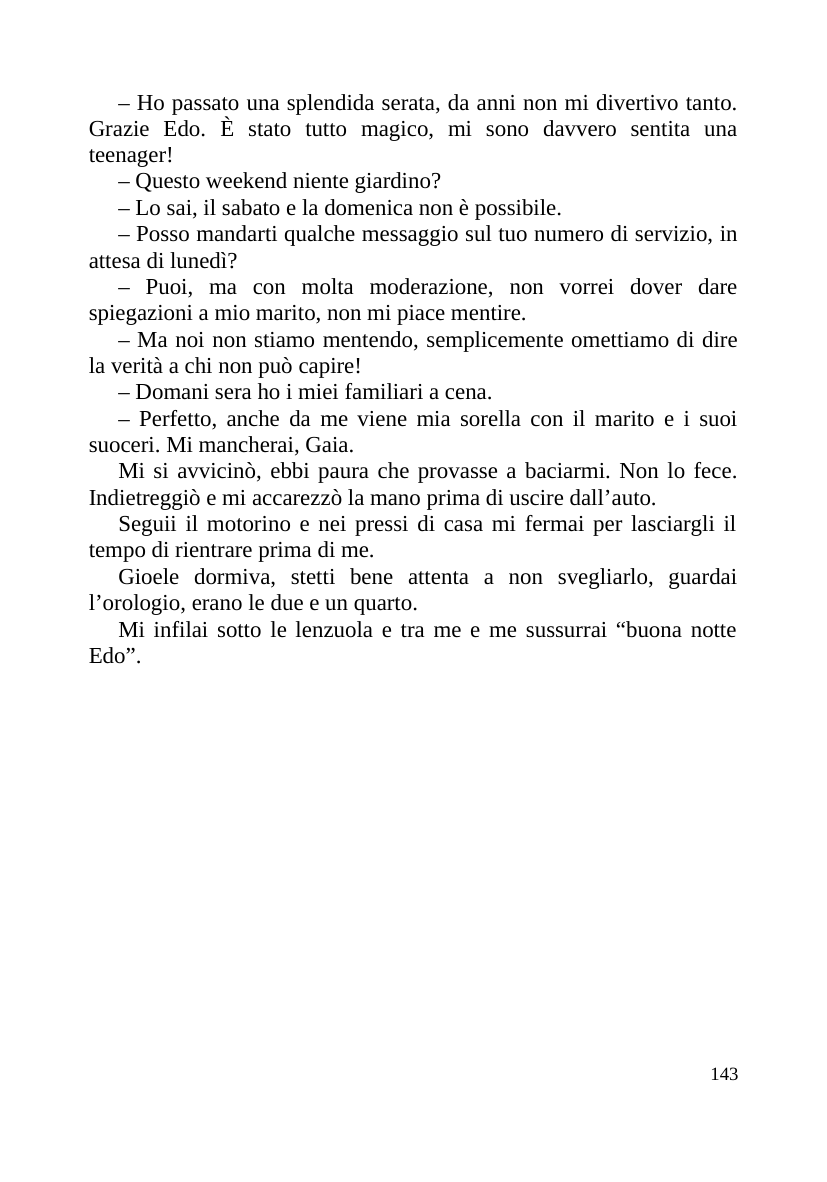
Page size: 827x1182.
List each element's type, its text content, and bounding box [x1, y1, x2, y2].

text Seguii il motorino e nei pressi di casa mi fermai per lasciargli il tempo di rientrare prima di me. [88, 510, 738, 563]
text – Lo sai, il sabato e la domenica non è possibile. [88, 194, 738, 220]
text – Ma noi non stiamo mentendo, semplicemente omettiamo di dire la verità a chi non può capire! [88, 326, 738, 378]
text – Posso mandarti qualche messaggio sul tuo numero di servizio, in attesa di lunedì? [88, 220, 738, 273]
text – Questo weekend niente giardino? [88, 168, 738, 194]
text – Ho passato una splendida serata, da anni non mi divertivo tanto. Grazie Edo. è stato tutto magico, mi sono davvero sentita una teenager! [88, 88, 738, 168]
text Mi si avvicinò, ebbi paura che provasse a baciarmi. Non lo fece. Indietreggiò e mi accarezzò la mano prima di uscire dall’auto. [88, 457, 738, 510]
text – Perfetto, anche da me viene mia sorella con il marito e i suoi suoceri. Mi mancherai, Gaia. [88, 405, 738, 457]
text Mi infilai sotto le lenzuola e tra me e me sussurrai “buona notte Edo”. [88, 616, 738, 668]
text Gioele dormiva, stetti bene attenta a non svegliarlo, guardai l’orologio, erano le due e un quarto. [88, 563, 738, 616]
text – Puoi, ma con molta moderazione, non vorrei dover dare spiegazioni a mio marito, non mi piace mentire. [88, 273, 738, 326]
text – Domani sera ho i miei familiari a cena. [88, 378, 738, 405]
